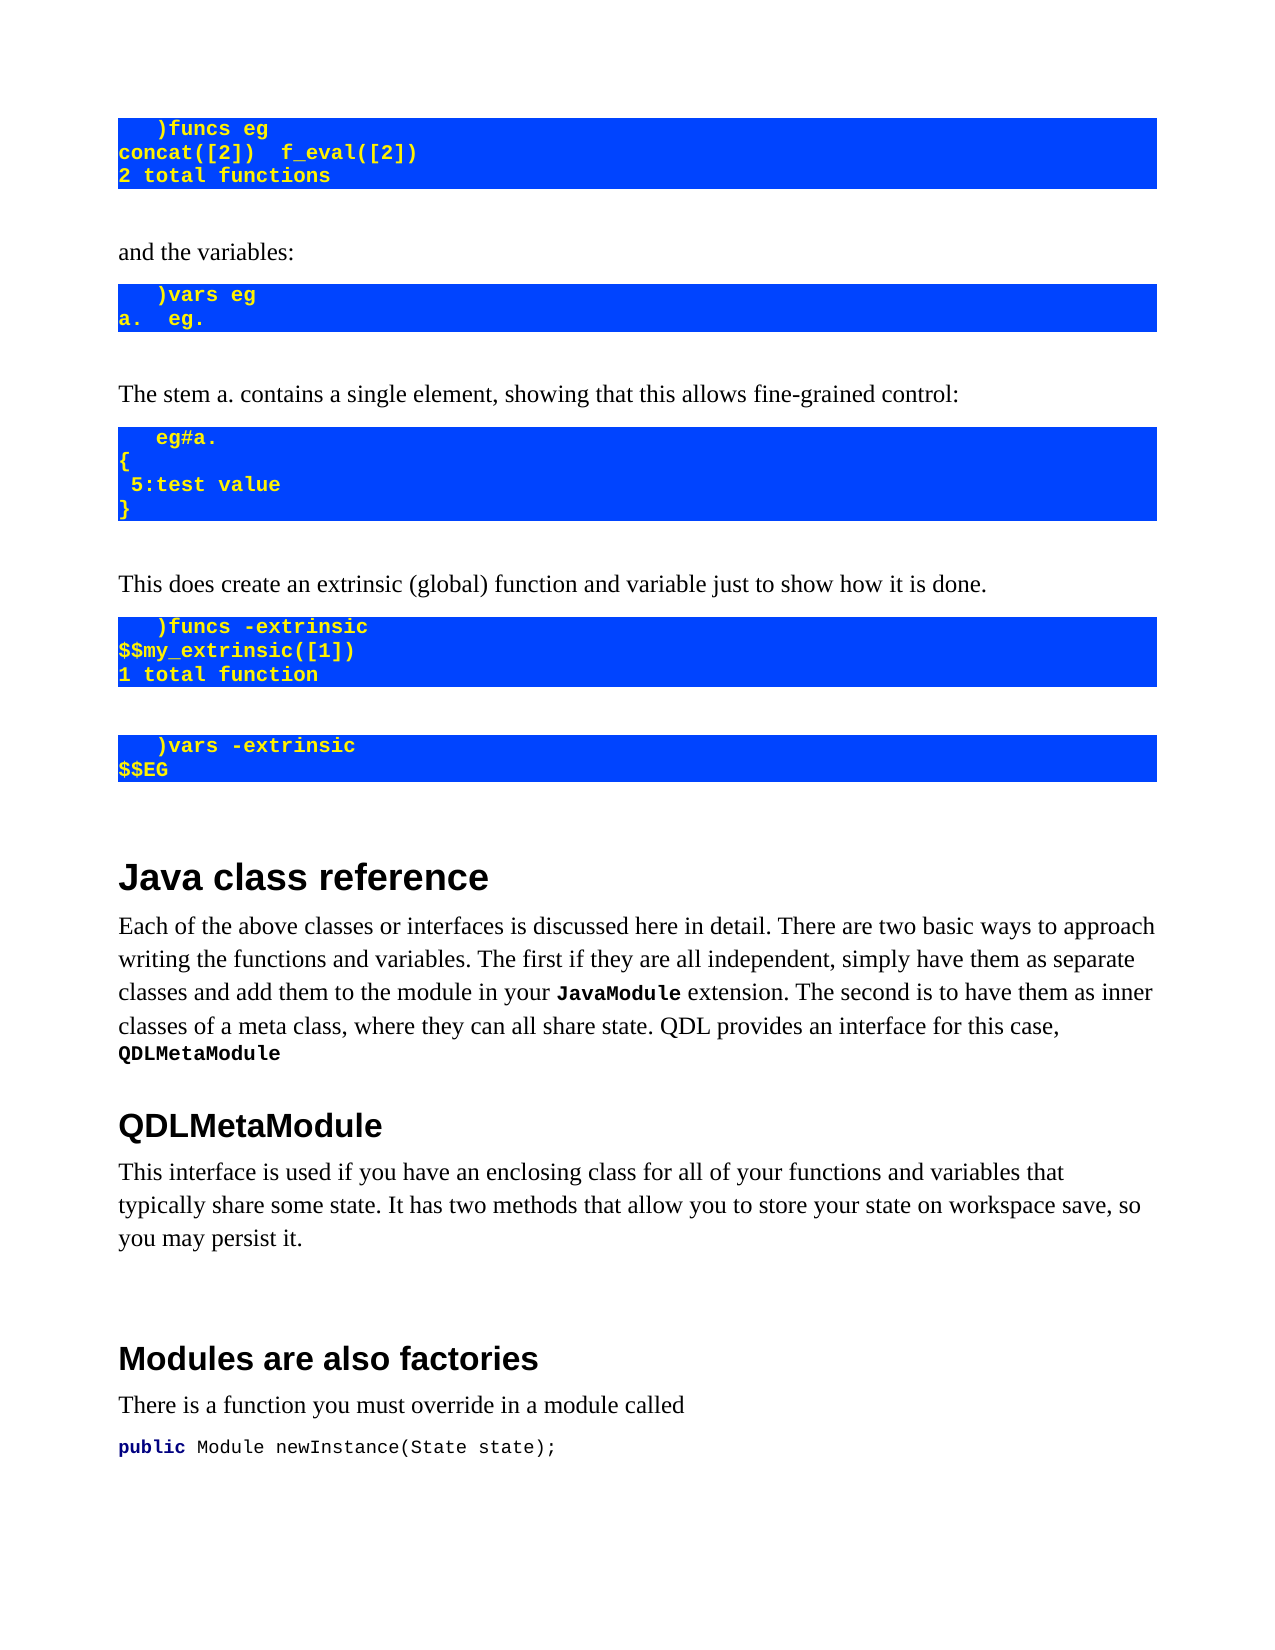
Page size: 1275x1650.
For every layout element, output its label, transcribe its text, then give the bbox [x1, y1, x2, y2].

text There is a function you must override in a module called [118, 1390, 1157, 1419]
text concat([2]) f_eval([2]) [118, 142, 1157, 165]
text )vars eg [118, 284, 1157, 308]
subtitle QDLMetaModule [118, 1106, 1157, 1144]
subtitle Java class reference [118, 855, 1157, 899]
text a. eg. [118, 308, 1157, 332]
text 5:test value [118, 474, 1157, 498]
text public Module newInstance(State state); [118, 1438, 1157, 1459]
text eg#a. [118, 427, 1157, 450]
text )funcs -extrinsic [118, 617, 1157, 640]
text )vars -extrinsic [118, 735, 1157, 759]
text } [118, 498, 1157, 521]
text This interface is used if you have an enclosing class for all of your functions and variables that typically share some state. It has two methods that allow you to store your state on workspace save, so you may persist it. [118, 1157, 1157, 1252]
text The stem a. contains a single element, showing that this allows fine-grained control: [118, 379, 1157, 408]
text $$my_extrinsic([1]) [118, 640, 1157, 664]
text 2 total functions [118, 165, 1157, 189]
text )funcs eg [118, 118, 1157, 142]
text $$EG [118, 759, 1157, 782]
text This does create an extrinsic (global) function and variable just to show how it is done. [118, 569, 1157, 598]
text and the variables: [118, 237, 1157, 265]
text Each of the above classes or interfaces is discussed here in detail. There are two basic ways to approach writing the functions and variables. The first if they are all independent, simply have them as separate classes and add them to the module in your JavaModule extension. The second is to have them as inner classes of a meta class, where they can all share state. QDL provides an interface for this case, QDLMetaModule [118, 911, 1157, 1067]
subtitle Modules are also factories [118, 1339, 1157, 1378]
text { [118, 450, 1157, 474]
text 1 total function [118, 664, 1157, 687]
